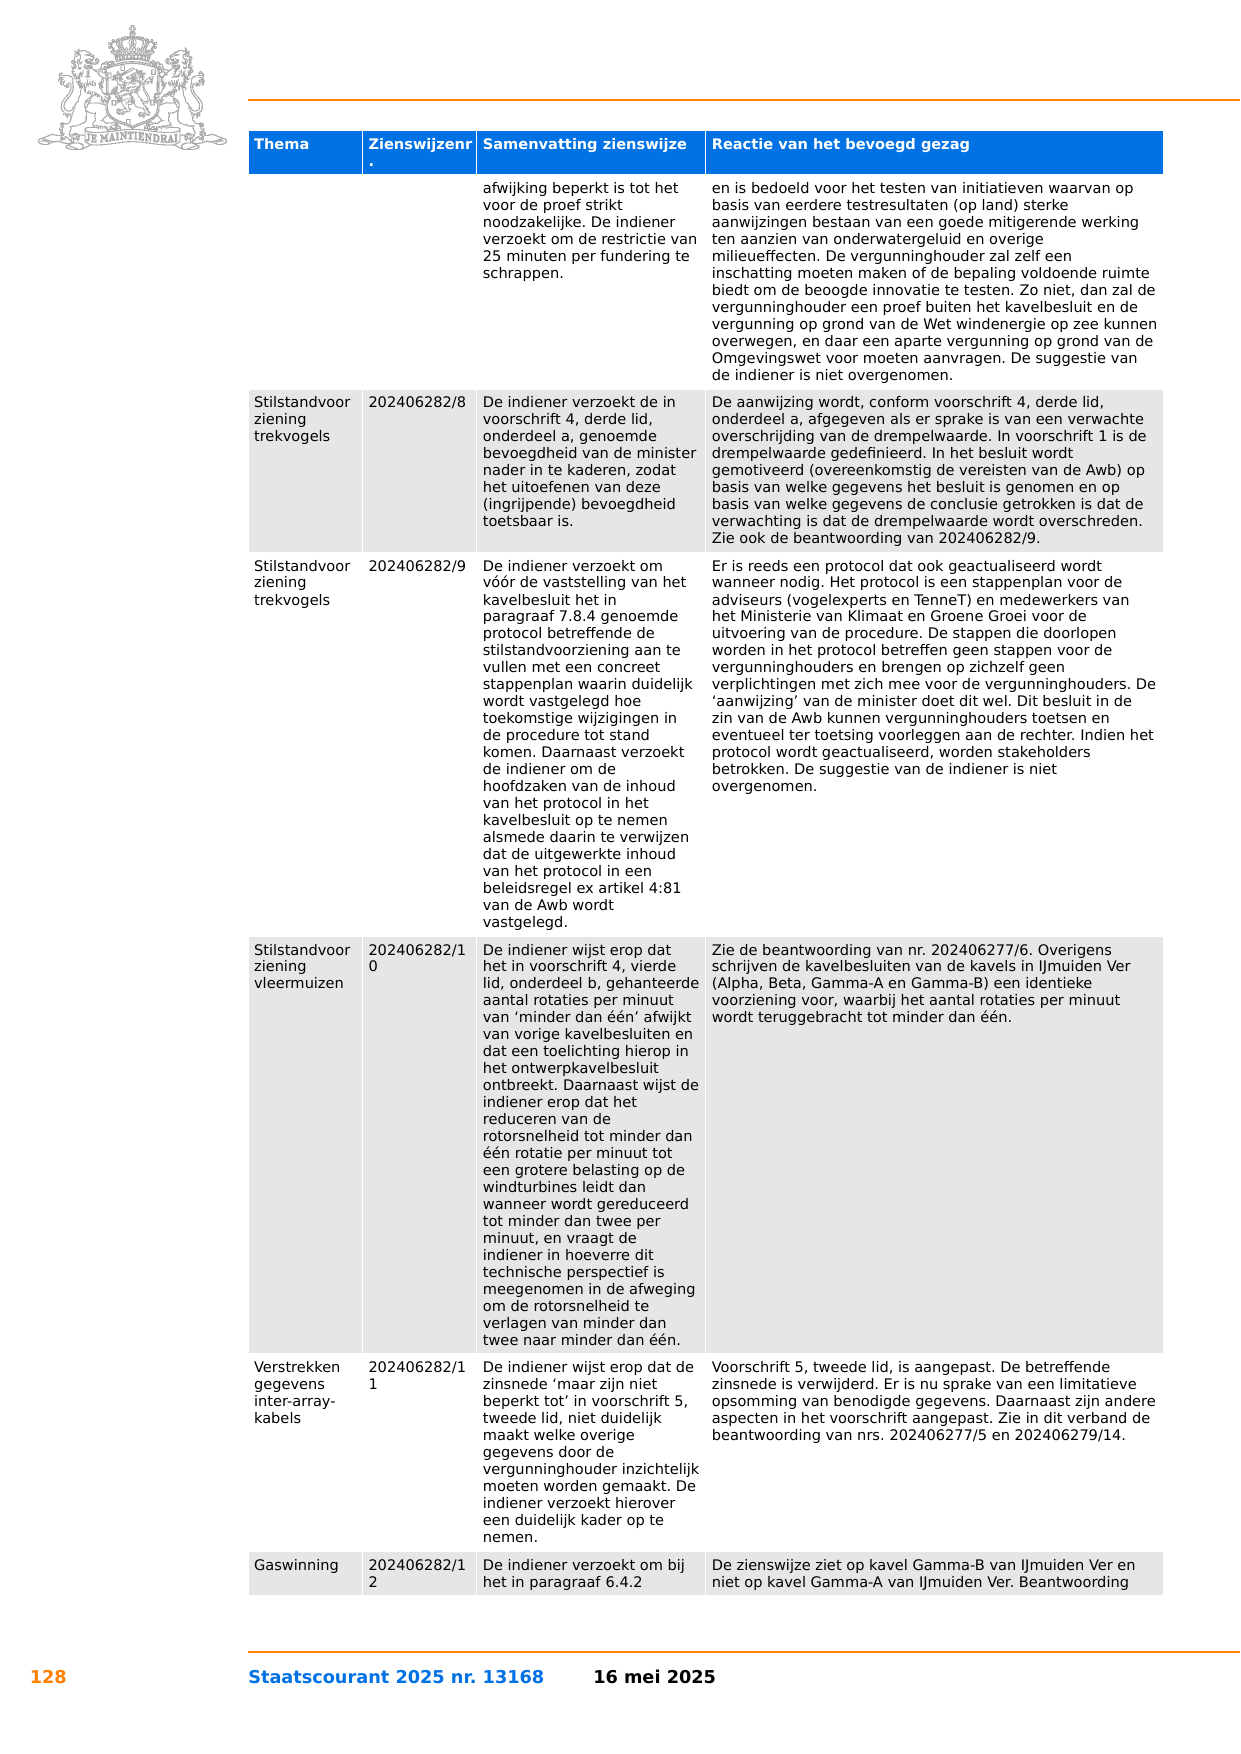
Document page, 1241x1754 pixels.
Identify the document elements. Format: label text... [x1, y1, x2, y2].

table_cell Stilstandvoorziening trekvogels [249, 553, 362, 936]
table_cell 202406282/8 [363, 390, 476, 552]
table_cell Verstrekken gegevens inter-array-kabels [249, 1355, 362, 1551]
table_header Zienswijzenr. [363, 131, 476, 174]
table_cell Er is reeds een protocol dat ook geactualiseerd wordt wanneer nodig. Het protocol is een stappenplan voor de adviseurs (vogelexperts en TenneT) en medewerkers van het Ministerie van Klimaat en Groene Groei voor de uitvoering van de procedure. De stappen die doorlopen worden in het protocol betreffen geen stappen voor de vergunninghouders en brengen op zichzelf geen verplichtingen met zich mee voor de vergunninghouders. De ‘aanwijzing’ van de minister doet dit wel. Dit besluit in de zin van de Awb kunnen vergunninghouders toetsen en eventueel ter toetsing voorleggen aan de rechter. Indien het protocol wordt geactualiseerd, worden stakeholders betrokken. De suggestie van de indiener is niet overgenomen. [706, 553, 1163, 936]
table_cell Stilstandvoorziening trekvogels [249, 390, 362, 552]
table_cell De indiener verzoekt de in voorschrift 4, derde lid, onderdeel a, genoemde bevoegdheid van de minister nader in te kaderen, zodat het uitoefenen van deze (ingrijpende) bevoegdheid toetsbaar is. [477, 390, 705, 552]
table_cell De indiener verzoekt om bij het in paragraaf 6.4.2 [477, 1552, 705, 1595]
table_cell Gaswinning [249, 1552, 362, 1595]
table_cell [249, 175, 362, 388]
table_cell Stilstandvoorziening vleermuizen [249, 937, 362, 1353]
picture [38, 25, 227, 150]
table_cell Zie de beantwoording van nr. 202406277/6. Overigens schrijven de kavelbesluiten van de kavels in IJmuiden Ver (Alpha, Beta, Gamma-A en Gamma-B) een identieke voorziening voor, waarbij het aantal rotaties per minuut wordt teruggebracht tot minder dan één. [706, 937, 1163, 1353]
table_cell 202406282/10 [363, 937, 476, 1353]
table_cell afwijking beperkt is tot het voor de proef strikt noodzakelijke. De indiener verzoekt om de restrictie van 25 minuten per fundering te schrappen. [477, 175, 705, 388]
table_cell Voorschrift 5, tweede lid, is aangepast. De betreffende zinsnede is verwijderd. Er is nu sprake van een limitatieve opsomming van benodigde gegevens. Daarnaast zijn andere aspecten in het voorschrift aangepast. Zie in dit verband de beantwoording van nrs. 202406277/5 en 202406279/14. [706, 1355, 1163, 1551]
table_cell De indiener wijst erop dat de zinsnede ‘maar zijn niet beperkt tot’ in voorschrift 5, tweede lid, niet duidelijk maakt welke overige gegevens door de vergunninghouder inzichtelijk moeten worden gemaakt. De indiener verzoekt hierover een duidelijk kader op te nemen. [477, 1355, 705, 1551]
table_cell De indiener wijst erop dat het in voorschrift 4, vierde lid, onderdeel b, gehanteerde aantal rotaties per minuut van ‘minder dan één’ afwijkt van vorige kavelbesluiten en dat een toelichting hierop in het ontwerpkavelbesluit ontbreekt. Daarnaast wijst de indiener erop dat het reduceren van de rotorsnelheid tot minder dan één rotatie per minuut tot een grotere belasting op de windturbines leidt dan wanneer wordt gereduceerd tot minder dan twee per minuut, en vraagt de indiener in hoeverre dit technische perspectief is meegenomen in de afweging om de rotorsnelheid te verlagen van minder dan twee naar minder dan één. [477, 937, 705, 1353]
table_cell [363, 175, 476, 388]
table_cell 202406282/11 [363, 1355, 476, 1551]
table_header Thema [249, 131, 362, 174]
table_cell De aanwijzing wordt, conform voorschrift 4, derde lid, onderdeel a, afgegeven als er sprake is van een verwachte overschrijding van de drempelwaarde. In voorschrift 1 is de drempelwaarde gedefinieerd. In het besluit wordt gemotiveerd (overeenkomstig de vereisten van de Awb) op basis van welke gegevens het besluit is genomen en op basis van welke gegevens de conclusie getrokken is dat de verwachting is dat de drempelwaarde wordt overschreden. Zie ook de beantwoording van 202406282/9. [706, 390, 1163, 552]
table_header Samenvatting zienswijze [477, 131, 705, 174]
table_cell 202406282/12 [363, 1552, 476, 1595]
table_cell De indiener verzoekt om vóór de vaststelling van het kavelbesluit het in paragraaf 7.8.4 genoemde protocol betreffende de stilstandvoorziening aan te vullen met een concreet stappenplan waarin duidelijk wordt vastgelegd hoe toekomstige wijzigingen in de procedure tot stand komen. Daarnaast verzoekt de indiener om de hoofdzaken van de inhoud van het protocol in het kavelbesluit op te nemen alsmede daarin te verwijzen dat de uitgewerkte inhoud van het protocol in een beleidsregel ex artikel 4:81 van de Awb wordt vastgelegd. [477, 553, 705, 936]
table_cell 202406282/9 [363, 553, 476, 936]
table_cell De zienswijze ziet op kavel Gamma-B van IJmuiden Ver en niet op kavel Gamma-A van IJmuiden Ver. Beantwoording [706, 1552, 1163, 1595]
table_header Reactie van het bevoegd gezag [706, 131, 1163, 174]
table_cell en is bedoeld voor het testen van initiatieven waarvan op basis van eerdere testresultaten (op land) sterke aanwijzingen bestaan van een goede mitigerende werking ten aanzien van onderwatergeluid en overige milieueffecten. De vergunninghouder zal zelf een inschatting moeten maken of de bepaling voldoende ruimte biedt om de beoogde innovatie te testen. Zo niet, dan zal de vergunninghouder een proef buiten het kavelbesluit en de vergunning op grond van de Wet windenergie op zee kunnen overwegen, en daar een aparte vergunning op grond van de Omgevingswet voor moeten aanvragen. De suggestie van de indiener is niet overgenomen. [706, 175, 1163, 388]
